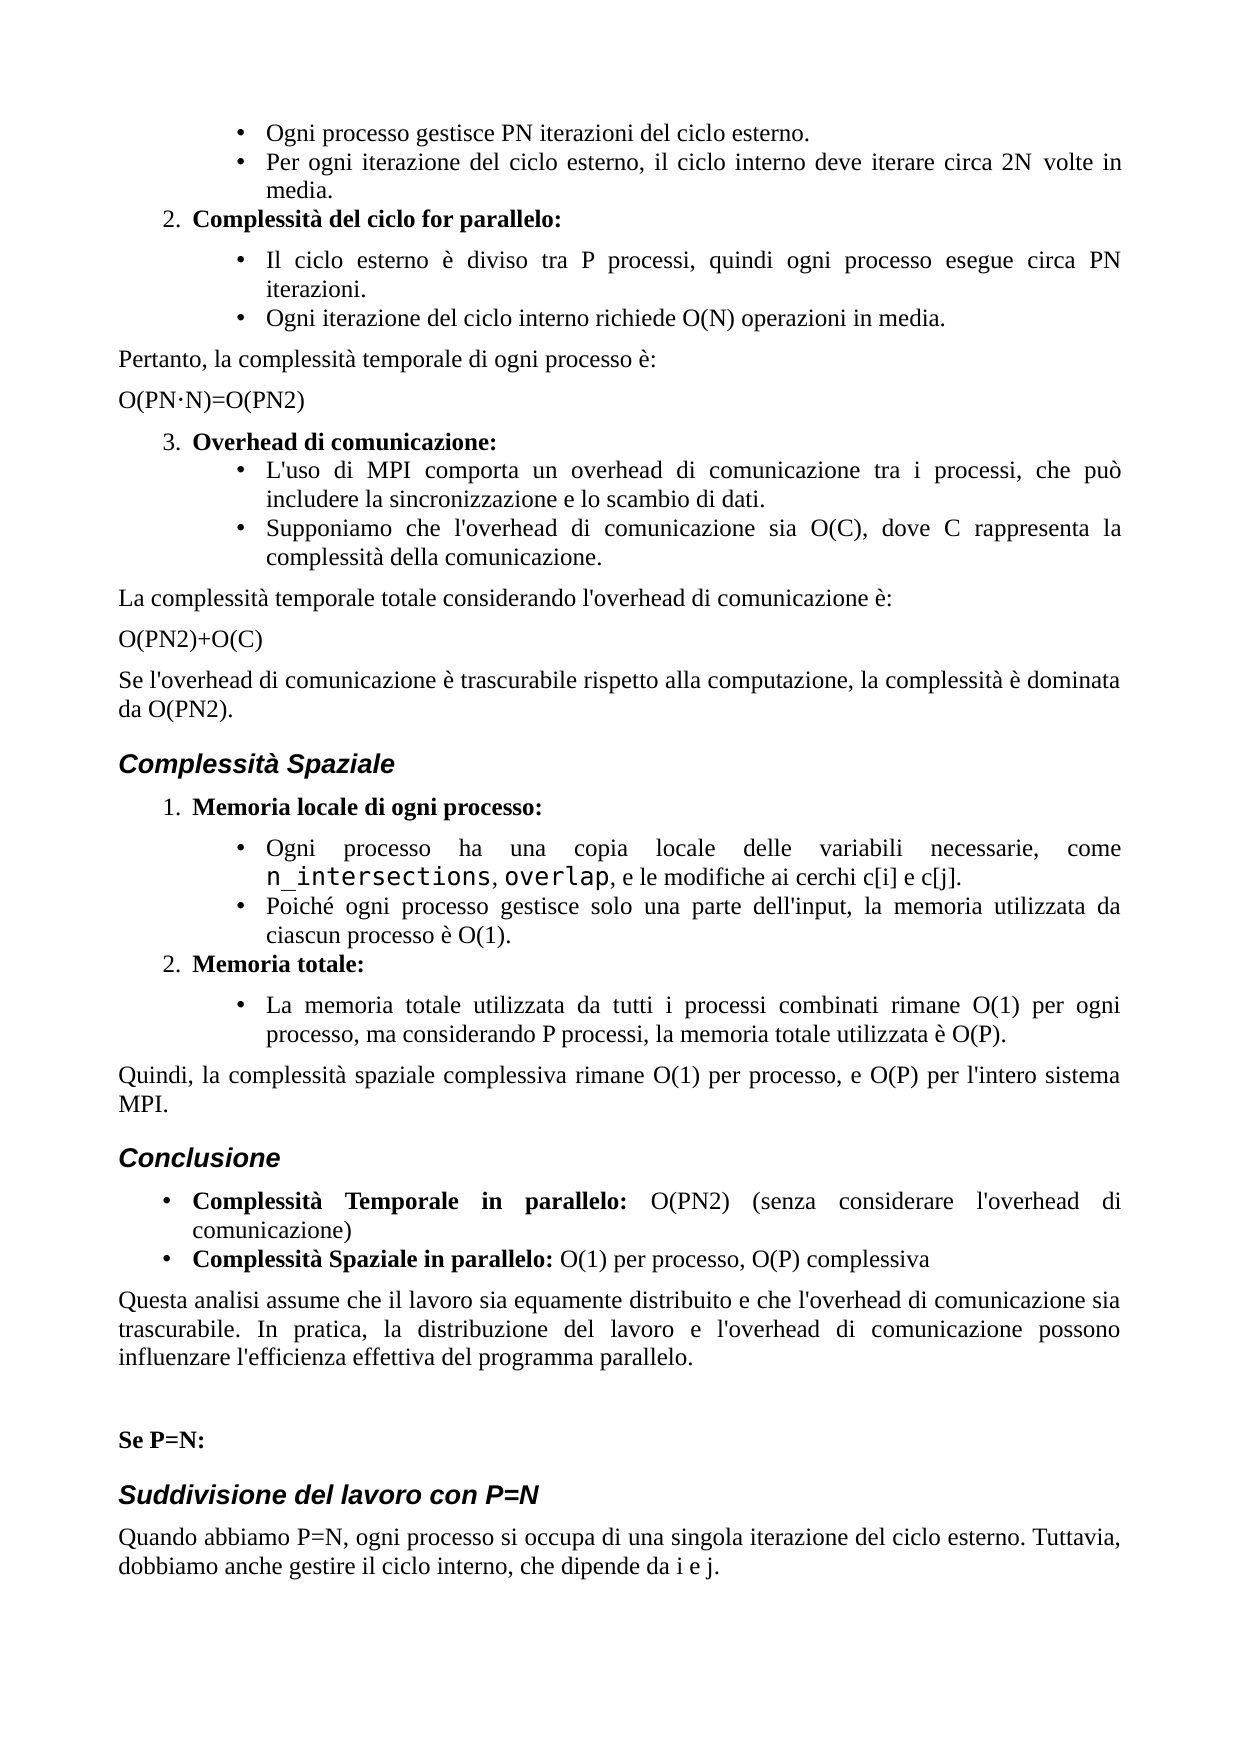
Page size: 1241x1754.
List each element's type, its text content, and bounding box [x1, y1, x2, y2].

text Pertanto, la complessità temporale di ogni processo è: [118, 344, 1122, 373]
list Poiché ogni processo gestisce solo una parte dell'input, la memoria utilizzata da ciascun processo è O(1). [236, 891, 1122, 949]
list Ogni processo ha una copia locale delle variabili necessarie, come n_intersections, overlap, e le modifiche ai cerchi c[i] e c[j]. [236, 833, 1122, 891]
text O(PN​⋅N)=O(PN2​) [118, 386, 1122, 414]
subtitle Complessità Spaziale [118, 748, 1122, 779]
text Quindi, la complessità spaziale complessiva rimane O(1) per processo, e O(P) per l'intero sistema MPI. [118, 1060, 1122, 1117]
text La complessità temporale totale considerando l'overhead di comunicazione è: [118, 583, 1122, 612]
list Complessità Spaziale in parallelo: O(1) per processo, O(P) complessiva [162, 1244, 1122, 1272]
list Per ogni iterazione del ciclo esterno, il ciclo interno deve iterare circa 2N​ volte in media. [236, 147, 1122, 204]
list L'uso di MPI comporta un overhead di comunicazione tra i processi, che può includere la sincronizzazione e lo scambio di dati. [236, 456, 1122, 513]
list Il ciclo esterno è diviso tra P processi, quindi ogni processo esegue circa PN​ iterazioni. [236, 246, 1122, 303]
list Memoria totale: [162, 949, 1122, 977]
subtitle Conclusione [118, 1142, 1122, 1174]
list Memoria locale di ogni processo: [162, 792, 1122, 821]
text Quando abbiamo P=N, ogni processo si occupa di una singola iterazione del ciclo esterno. Tuttavia, dobbiamo anche gestire il ciclo interno, che dipende da i e j. [118, 1522, 1122, 1580]
text O(PN2​)+O(C) [118, 624, 1122, 653]
list Complessità del ciclo for parallelo: [162, 204, 1122, 233]
list Overhead di comunicazione: [162, 427, 1122, 456]
list Supponiamo che l'overhead di comunicazione sia O(C), dove C rappresenta la complessità della comunicazione. [236, 513, 1122, 571]
text Se l'overhead di comunicazione è trascurabile rispetto alla computazione, la complessità è dominata da O(PN2​). [118, 666, 1122, 723]
text Se P=N: [118, 1425, 1122, 1454]
subtitle Suddivisione del lavoro con P=N [118, 1479, 1122, 1510]
list Complessità Temporale in parallelo: O(PN2​) (senza considerare l'overhead di comunicazione) [162, 1186, 1122, 1244]
list Ogni processo gestisce PN​ iterazioni del ciclo esterno. [236, 118, 1122, 147]
text Questa analisi assume che il lavoro sia equamente distribuito e che l'overhead di comunicazione sia trascurabile. In pratica, la distribuzione del lavoro e l'overhead di comunicazione possono influenzare l'efficienza effettiva del programma parallelo. [118, 1285, 1122, 1371]
list Ogni iterazione del ciclo interno richiede O(N) operazioni in media. [236, 303, 1122, 332]
list La memoria totale utilizzata da tutti i processi combinati rimane O(1) per ogni processo, ma considerando P processi, la memoria totale utilizzata è O(P). [236, 990, 1122, 1047]
